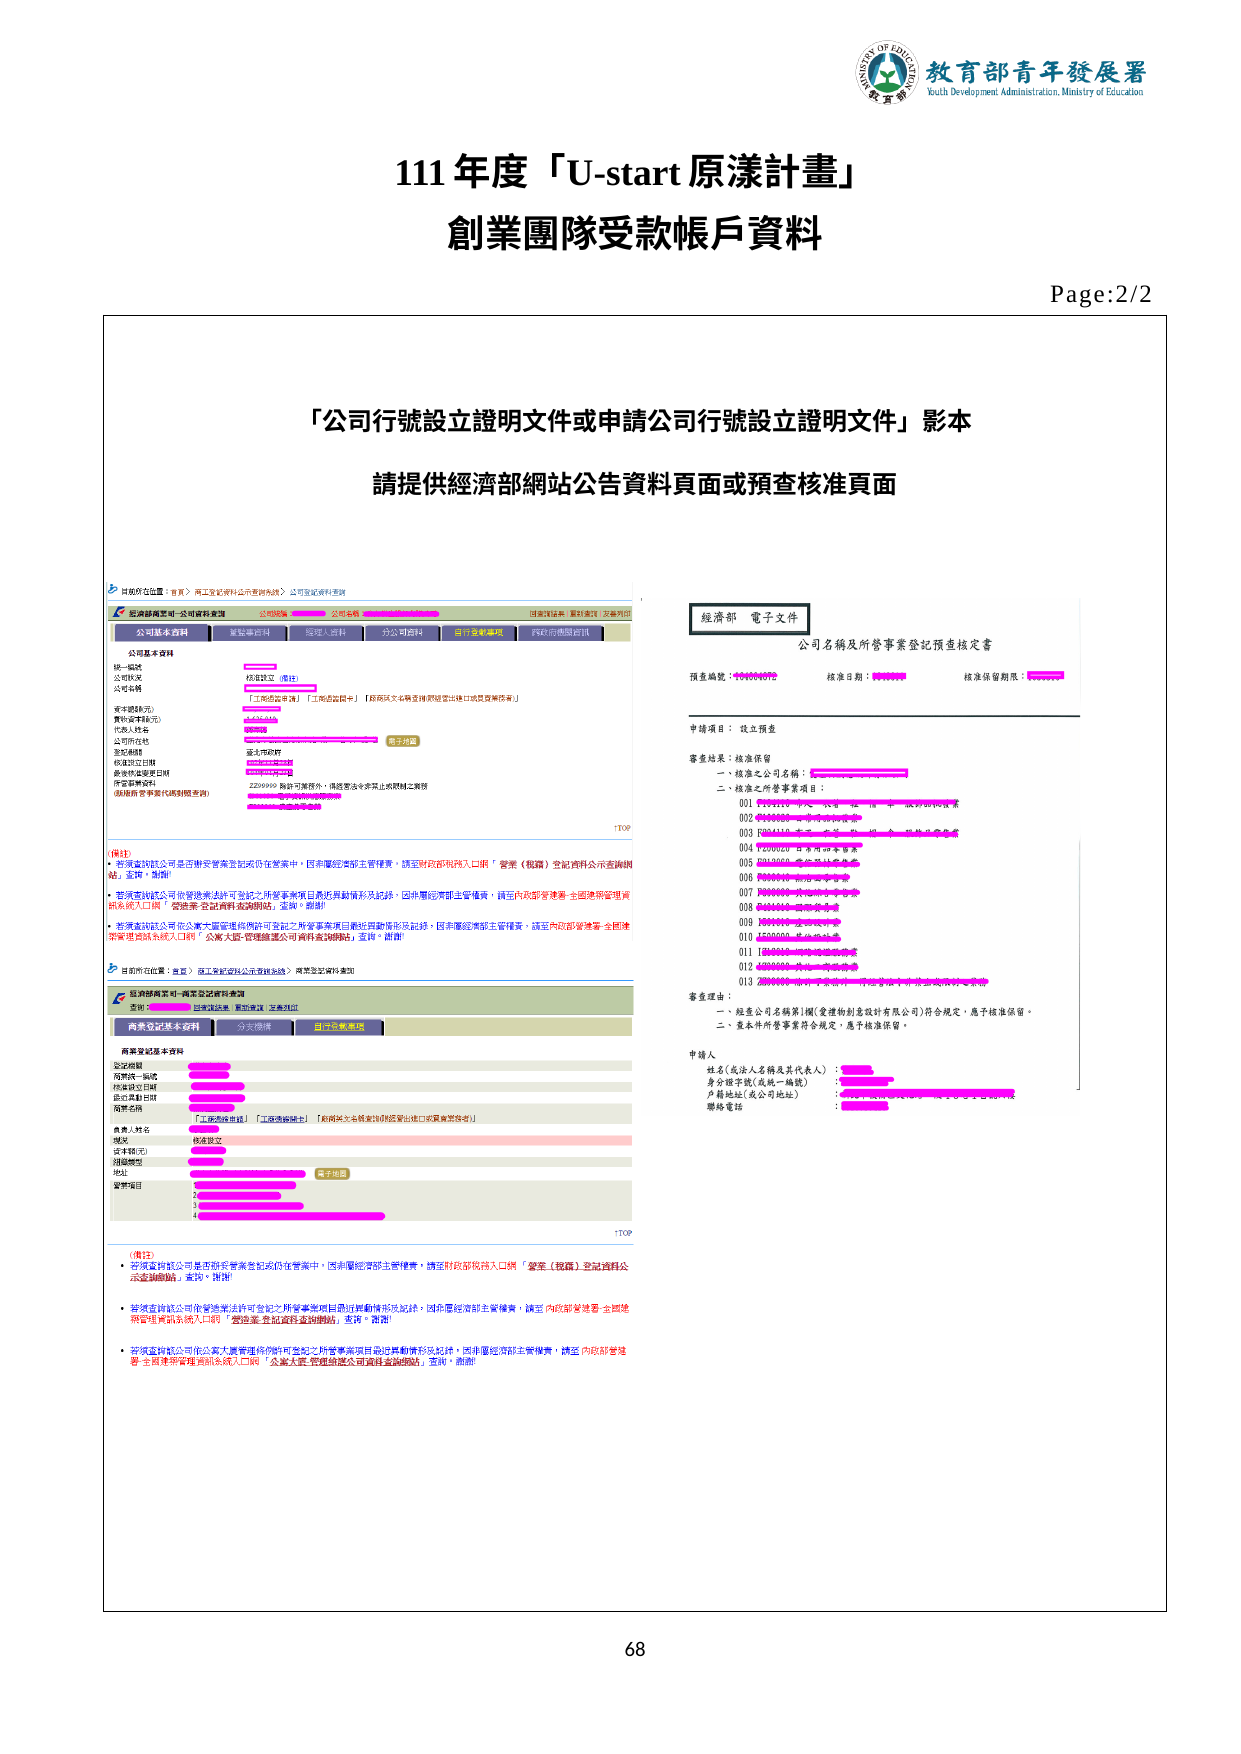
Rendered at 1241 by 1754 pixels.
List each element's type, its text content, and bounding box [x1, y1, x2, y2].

table_cell [104, 566, 638, 1611]
text 111年度「U-start原漾計畫」 [118, 127, 1152, 189]
text Page:2/2 [118, 252, 1152, 314]
table_cell [638, 566, 1166, 1611]
table_header 「公司行號設立證明文件或申請公司行號設立證明文件」影本 請提供經濟部網站公告資料頁面或預查核准頁面 [104, 316, 1166, 566]
text 創業團隊受款帳戶資料 [118, 189, 1152, 252]
